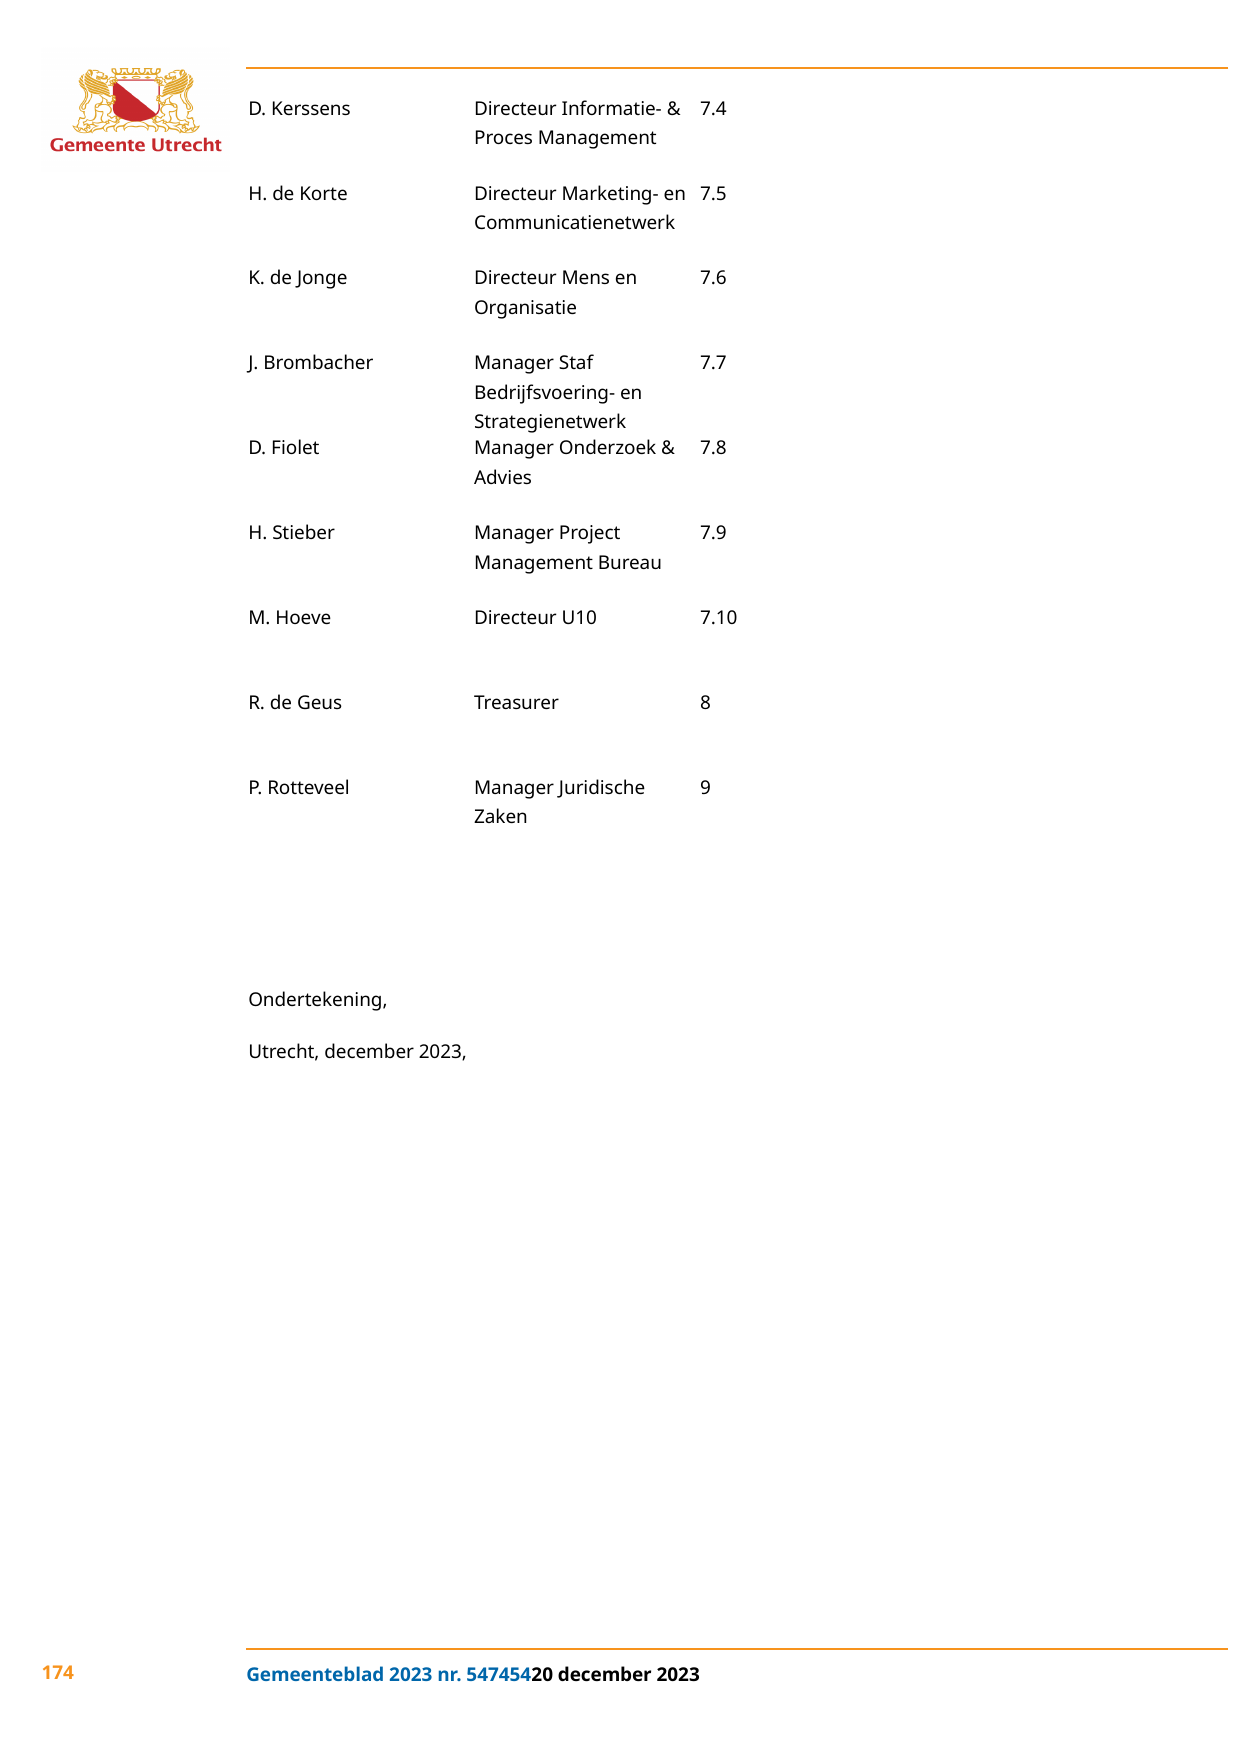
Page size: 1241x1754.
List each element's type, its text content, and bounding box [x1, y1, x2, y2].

table_cell D. Kerssens [248, 95, 474, 180]
table_cell 7.5 [700, 180, 926, 264]
table_cell 7.7 [700, 350, 926, 434]
text Utrecht, december 2023, [248, 1038, 1152, 1064]
table_cell 7.9 [700, 519, 926, 604]
table_cell R. de Geus [248, 689, 474, 774]
table_cell 7.8 [700, 434, 926, 519]
table_cell Directeur Mens en Organisatie [474, 265, 700, 349]
table_cell Directeur U10 [474, 604, 700, 689]
table_cell Treasurer [474, 689, 700, 774]
table_cell [926, 519, 1152, 604]
table_cell H. de Korte [248, 180, 474, 264]
table_cell [926, 265, 1152, 349]
table_cell [926, 604, 1152, 689]
table_cell Directeur Informatie- & Proces Management [474, 95, 700, 180]
table_cell Manager Onderzoek & Advies [474, 434, 700, 519]
table_cell D. Fiolet [248, 434, 474, 519]
table_cell 9 [700, 774, 926, 859]
table_cell [926, 434, 1152, 519]
table_cell Manager Staf Bedrijfsvoering- en Strategienetwerk [474, 350, 700, 434]
picture [41, 47, 231, 172]
table_cell [926, 95, 1152, 180]
table_cell K. de Jonge [248, 265, 474, 349]
table_cell [926, 350, 1152, 434]
table_cell [926, 689, 1152, 774]
table_cell [926, 774, 1152, 859]
table_cell M. Hoeve [248, 604, 474, 689]
table_cell 8 [700, 689, 926, 774]
table_cell 7.6 [700, 265, 926, 349]
table_cell Manager Juridische Zaken [474, 774, 700, 859]
text Ondertekening, [248, 987, 1152, 1012]
table_cell J. Brombacher [248, 350, 474, 434]
table_cell H. Stieber [248, 519, 474, 604]
table_cell Directeur Marketing- en Communicatienetwerk [474, 180, 700, 264]
table_cell 7.10 [700, 604, 926, 689]
table_cell 7.4 [700, 95, 926, 180]
table_cell P. Rotteveel [248, 774, 474, 859]
table_cell [926, 180, 1152, 264]
table_cell Manager Project Management Bureau [474, 519, 700, 604]
